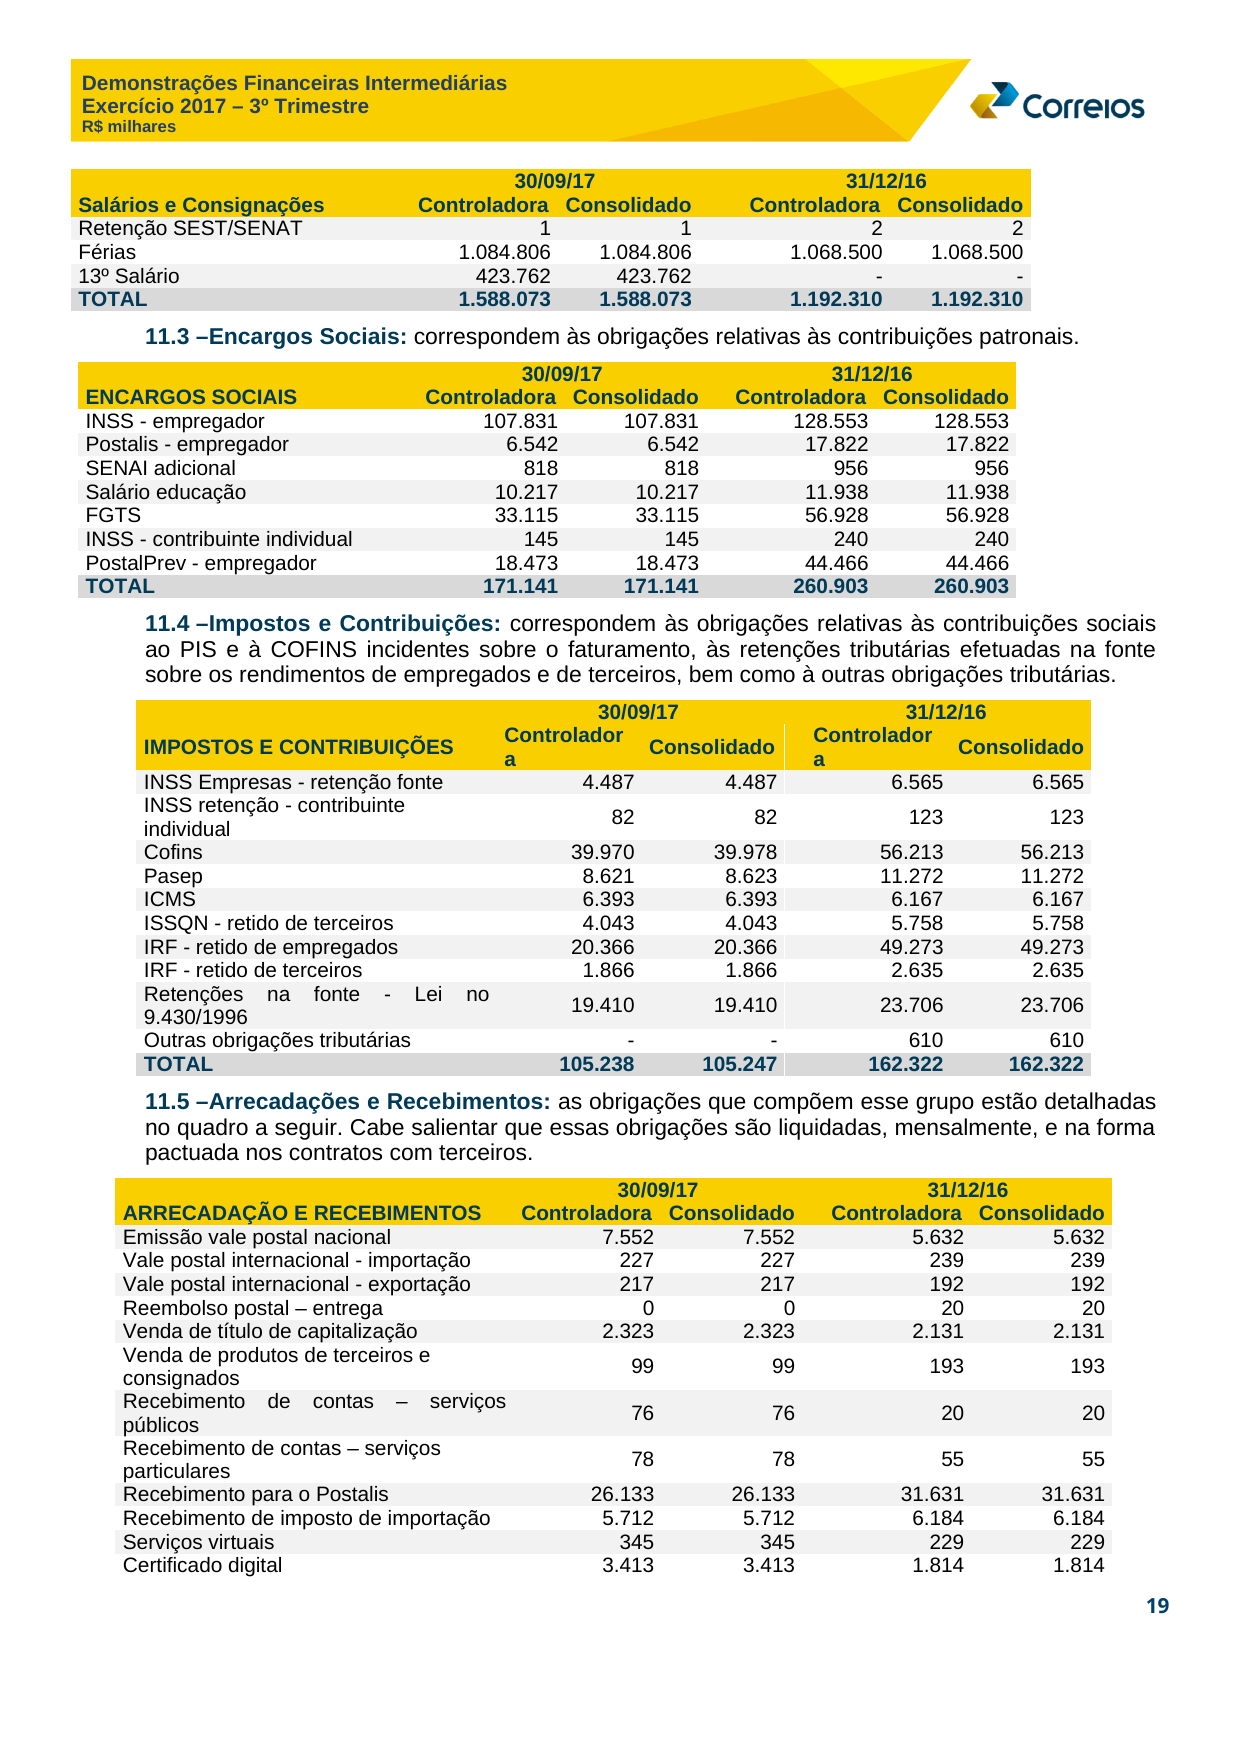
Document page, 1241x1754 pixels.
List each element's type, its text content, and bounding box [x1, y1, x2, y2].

table_cell [785, 840, 806, 864]
table_header 30/09/17 [497, 700, 780, 724]
table_cell 10.217 [565, 480, 706, 504]
table_cell 56.928 [876, 504, 1016, 527]
table_cell [802, 1506, 824, 1530]
table_cell 5.758 [951, 911, 1091, 935]
table_cell 20 [971, 1390, 1112, 1436]
table_cell 23.706 [951, 982, 1091, 1029]
list Arrecadações e Recebimentos: as obrigações que compõem esse grupo estão detalhadas no quadro a seguir. Cabe salientar que essas obrigações são liquidadas, mensalmente, e na forma pactuada nos contratos com terceiros. [71, 1088, 1157, 1165]
table_cell 99 [661, 1344, 802, 1390]
table_cell 423.762 [411, 264, 558, 288]
table_cell [706, 504, 728, 527]
table_cell 39.970 [497, 840, 642, 864]
table_cell 4.043 [642, 911, 784, 935]
table_cell 610 [806, 1029, 951, 1052]
table_cell 11.272 [806, 864, 951, 888]
table_cell [802, 1554, 824, 1577]
table_cell [785, 794, 806, 840]
table_cell [802, 1390, 824, 1436]
table_cell ARRECADAÇÃO E RECEBIMENTOS [115, 1202, 514, 1225]
table_cell Consolidado [890, 193, 1031, 217]
table_cell 49.273 [951, 935, 1091, 959]
table_cell 7.552 [661, 1225, 802, 1249]
table_cell TOTAL [71, 288, 411, 311]
table_cell Recebimento para o Postalis [115, 1483, 514, 1506]
table_cell Controladora [514, 1202, 661, 1225]
table_cell 6.393 [642, 888, 784, 911]
table_cell 105.238 [497, 1053, 642, 1076]
table_cell [721, 217, 742, 240]
table_cell 3.413 [661, 1554, 802, 1577]
table_cell - [742, 264, 890, 288]
table_cell 171.141 [565, 575, 706, 598]
table_cell 2.131 [824, 1320, 971, 1343]
table_cell [785, 724, 806, 770]
table_cell Salário educação [78, 480, 418, 504]
table_cell 49.273 [806, 935, 951, 959]
table_cell 1.814 [824, 1554, 971, 1577]
table_cell [721, 288, 742, 311]
table_cell 20 [824, 1390, 971, 1436]
table_cell 123 [806, 794, 951, 840]
table_cell 82 [642, 794, 784, 840]
table_cell 227 [514, 1249, 661, 1272]
table_cell [785, 888, 806, 911]
table_cell [802, 1436, 824, 1483]
table_cell 1.192.310 [890, 288, 1031, 311]
table_cell 76 [514, 1390, 661, 1436]
table_cell 105.247 [642, 1053, 784, 1076]
table_cell 6.542 [418, 433, 565, 456]
table_cell 2.635 [806, 959, 951, 982]
table_cell Controladora [497, 724, 642, 770]
table_header [71, 169, 411, 193]
table_cell Consolidado [565, 386, 706, 409]
table_cell 8.621 [497, 864, 642, 888]
table_cell 260.903 [728, 575, 876, 598]
table_cell 818 [565, 456, 706, 480]
table_cell 229 [971, 1530, 1112, 1554]
table_cell 56.213 [951, 840, 1091, 864]
table_cell [721, 264, 742, 288]
table_cell ICMS [136, 888, 497, 911]
table_cell Vale postal internacional - importação [115, 1249, 514, 1272]
table_cell 17.822 [876, 433, 1016, 456]
table_cell 20 [824, 1296, 971, 1320]
table_cell Controladora [824, 1202, 971, 1225]
table_cell 5.758 [806, 911, 951, 935]
table_cell INSS retenção - contribuinte individual [136, 794, 497, 840]
table_cell [699, 288, 721, 311]
table_cell Emissão vale postal nacional [115, 1225, 514, 1249]
table_cell 239 [824, 1249, 971, 1272]
table_cell 229 [824, 1530, 971, 1554]
table_cell 956 [728, 456, 876, 480]
table_cell 145 [418, 528, 565, 551]
table_cell IRF - retido de empregados [136, 935, 497, 959]
table_cell TOTAL [136, 1053, 497, 1076]
table_cell Recebimento de contas – serviços particulares [115, 1436, 514, 1483]
table_cell Retenção SEST/SENAT [71, 217, 411, 240]
table_cell Férias [71, 240, 411, 264]
table_cell 240 [728, 528, 876, 551]
table_cell 1.866 [497, 959, 642, 982]
table_cell 4.043 [497, 911, 642, 935]
table_cell 7.552 [514, 1225, 661, 1249]
table_cell IMPOSTOS E CONTRIBUIÇÕES [136, 724, 497, 770]
table_cell 1.588.073 [411, 288, 558, 311]
table_cell 99 [514, 1344, 661, 1390]
table_cell Pasep [136, 864, 497, 888]
table_cell [802, 1483, 824, 1506]
table_cell 162.322 [806, 1053, 951, 1076]
table_cell [699, 264, 721, 288]
table_cell 82 [497, 794, 642, 840]
table_cell 6.393 [497, 888, 642, 911]
table_cell 78 [514, 1436, 661, 1483]
table_cell 19.410 [497, 982, 642, 1029]
table_cell [706, 409, 728, 433]
table_cell 2 [890, 217, 1031, 240]
table_header 30/09/17 [411, 169, 699, 193]
table_cell Vale postal internacional - exportação [115, 1273, 514, 1296]
table_cell IRF - retido de terceiros [136, 959, 497, 982]
table_cell [785, 1053, 806, 1076]
table_cell Consolidado [558, 193, 699, 217]
table_header 31/12/16 [824, 1178, 1112, 1202]
table_cell 192 [971, 1273, 1112, 1296]
table_cell 345 [661, 1530, 802, 1554]
table_cell 6.565 [951, 770, 1091, 794]
table_cell [785, 959, 806, 982]
table_cell Venda de produtos de terceiros e consignados [115, 1344, 514, 1390]
table_cell 2.323 [661, 1320, 802, 1343]
table_cell INSS - empregador [78, 409, 418, 433]
table_cell 5.712 [514, 1506, 661, 1530]
table_cell 19.410 [642, 982, 784, 1029]
table_cell 76 [661, 1390, 802, 1436]
table_cell ENCARGOS SOCIAIS [78, 386, 418, 409]
table_cell 8.623 [642, 864, 784, 888]
table_cell 44.466 [876, 551, 1016, 575]
table_cell 239 [971, 1249, 1112, 1272]
table_cell [802, 1225, 824, 1249]
table_cell ISSQN - retido de terceiros [136, 911, 497, 935]
table_cell [706, 575, 728, 598]
table_cell [785, 935, 806, 959]
table_cell Recebimento de imposto de importação [115, 1506, 514, 1530]
table_cell 13º Salário [71, 264, 411, 288]
table_cell 20.366 [642, 935, 784, 959]
table_cell 4.487 [497, 770, 642, 794]
table_cell 1 [411, 217, 558, 240]
table_cell TOTAL [78, 575, 418, 598]
table_cell 31.631 [824, 1483, 971, 1506]
table_cell [699, 217, 721, 240]
table_cell 956 [876, 456, 1016, 480]
table_cell 107.831 [418, 409, 565, 433]
table_header 31/12/16 [742, 169, 1031, 193]
table_cell 1.084.806 [411, 240, 558, 264]
table_cell 193 [971, 1344, 1112, 1390]
table_cell 1.866 [642, 959, 784, 982]
table_cell [706, 386, 728, 409]
table_cell 1.068.500 [742, 240, 890, 264]
table_cell [699, 193, 721, 217]
table_cell Controladora [418, 386, 565, 409]
table_cell 217 [514, 1273, 661, 1296]
table_cell [802, 1273, 824, 1296]
table_cell 1.192.310 [742, 288, 890, 311]
table_cell 11.272 [951, 864, 1091, 888]
table_cell Consolidado [661, 1202, 802, 1225]
table_cell 6.565 [806, 770, 951, 794]
table_cell 18.473 [418, 551, 565, 575]
table_cell 33.115 [565, 504, 706, 527]
table_cell Serviços virtuais [115, 1530, 514, 1554]
table_header [136, 700, 497, 724]
list Encargos Sociais: correspondem às obrigações relativas às contribuições patronais. [71, 324, 1157, 349]
table_cell [802, 1249, 824, 1272]
table_cell 56.213 [806, 840, 951, 864]
table_header [115, 1178, 514, 1202]
table_header 30/09/17 [514, 1178, 802, 1202]
table_header [780, 700, 801, 724]
table_cell 3.413 [514, 1554, 661, 1577]
table_cell 44.466 [728, 551, 876, 575]
table_cell 2 [742, 217, 890, 240]
table_header [699, 169, 721, 193]
table_cell [785, 911, 806, 935]
table_cell INSS Empresas - retenção fonte [136, 770, 497, 794]
table_cell 610 [951, 1029, 1091, 1052]
table_cell 20.366 [497, 935, 642, 959]
table_cell 260.903 [876, 575, 1016, 598]
table_cell 6.184 [971, 1506, 1112, 1530]
table_cell 6.167 [806, 888, 951, 911]
table_cell Certificado digital [115, 1554, 514, 1577]
table_header [802, 1178, 824, 1202]
table_cell 11.938 [728, 480, 876, 504]
table_cell [802, 1530, 824, 1554]
table_cell 6.542 [565, 433, 706, 456]
table_cell 23.706 [806, 982, 951, 1029]
table_cell Outras obrigações tributárias [136, 1029, 497, 1052]
table_cell [706, 551, 728, 575]
table_cell 0 [661, 1296, 802, 1320]
table_cell Reembolso postal – entrega [115, 1296, 514, 1320]
table_cell 55 [824, 1436, 971, 1483]
picture [70, 59, 1170, 142]
table_cell 193 [824, 1344, 971, 1390]
table_cell [802, 1320, 824, 1343]
table_cell [785, 864, 806, 888]
table_cell SENAI adicional [78, 456, 418, 480]
table_cell 26.133 [514, 1483, 661, 1506]
table_cell 217 [661, 1273, 802, 1296]
table_cell 128.553 [876, 409, 1016, 433]
table_cell [785, 1029, 806, 1052]
table_cell 2.635 [951, 959, 1091, 982]
table_header [706, 362, 728, 386]
table_cell [706, 528, 728, 551]
table_cell 145 [565, 528, 706, 551]
table_cell [802, 1344, 824, 1390]
table_cell 240 [876, 528, 1016, 551]
table_cell PostalPrev - empregador [78, 551, 418, 575]
table_cell Venda de título de capitalização [115, 1320, 514, 1343]
table_cell 10.217 [418, 480, 565, 504]
table_cell 39.978 [642, 840, 784, 864]
table_cell Controladora [742, 193, 890, 217]
table_cell 107.831 [565, 409, 706, 433]
table_cell 192 [824, 1273, 971, 1296]
table_cell 6.184 [824, 1506, 971, 1530]
table_header [721, 169, 742, 193]
table_cell Recebimento de contas – serviços públicos [115, 1390, 514, 1436]
table_cell 1.084.806 [558, 240, 699, 264]
table_cell 1.814 [971, 1554, 1112, 1577]
list Impostos e Contribuições: correspondem às obrigações relativas às contribuições sociais ao PIS e à COFINS incidentes sobre o faturamento, às retenções tributárias efetuadas na fonte sobre os rendimentos de empregados e de terceiros, bem como à outras obrigações tributárias. [71, 611, 1157, 688]
table_cell [699, 240, 721, 264]
table_cell [785, 982, 806, 1029]
table_cell Consolidado [876, 386, 1016, 409]
table_cell Postalis - empregador [78, 433, 418, 456]
table_cell 20 [971, 1296, 1112, 1320]
table_cell 2.131 [971, 1320, 1112, 1343]
table_cell [785, 770, 806, 794]
table_cell 345 [514, 1530, 661, 1554]
table_cell 55 [971, 1436, 1112, 1483]
table_cell 78 [661, 1436, 802, 1483]
table_cell 1.068.500 [890, 240, 1031, 264]
table_header 31/12/16 [728, 362, 1016, 386]
table_cell 128.553 [728, 409, 876, 433]
table_cell 11.938 [876, 480, 1016, 504]
table_cell Consolidado [642, 724, 784, 770]
table_cell - [642, 1029, 784, 1052]
table_cell 33.115 [418, 504, 565, 527]
table_header [78, 362, 418, 386]
table_cell Consolidado [951, 724, 1091, 770]
table_cell Controladora [728, 386, 876, 409]
table_cell INSS - contribuinte individual [78, 528, 418, 551]
table_cell Controladora [411, 193, 558, 217]
table_cell [802, 1202, 824, 1225]
table_cell FGTS [78, 504, 418, 527]
table_cell 162.322 [951, 1053, 1091, 1076]
table_cell Controladora [806, 724, 951, 770]
table_cell 2.323 [514, 1320, 661, 1343]
table_cell [721, 240, 742, 264]
table_cell 227 [661, 1249, 802, 1272]
table_cell 26.133 [661, 1483, 802, 1506]
table_cell 17.822 [728, 433, 876, 456]
table_cell 18.473 [565, 551, 706, 575]
table_cell 5.632 [971, 1225, 1112, 1249]
table_cell 818 [418, 456, 565, 480]
table_header 31/12/16 [801, 700, 1091, 724]
table_cell 56.928 [728, 504, 876, 527]
table_cell 0 [514, 1296, 661, 1320]
table_cell [706, 433, 728, 456]
table_cell [706, 456, 728, 480]
table_cell 1.588.073 [558, 288, 699, 311]
table_cell 171.141 [418, 575, 565, 598]
table_cell 4.487 [642, 770, 784, 794]
table_cell 5.632 [824, 1225, 971, 1249]
table_cell 1 [558, 217, 699, 240]
table_cell Cofins [136, 840, 497, 864]
table_cell 423.762 [558, 264, 699, 288]
table_cell [706, 480, 728, 504]
table_cell - [497, 1029, 642, 1052]
table_cell Salários e Consignações [71, 193, 411, 217]
table_header 30/09/17 [418, 362, 706, 386]
table_cell - [890, 264, 1031, 288]
table_cell Consolidado [971, 1202, 1112, 1225]
table_cell Retenções na fonte - Lei no 9.430/1996 [136, 982, 497, 1029]
table_cell 5.712 [661, 1506, 802, 1530]
table_cell 6.167 [951, 888, 1091, 911]
table_cell [721, 193, 742, 217]
table_cell [802, 1296, 824, 1320]
table_cell 123 [951, 794, 1091, 840]
table_cell 31.631 [971, 1483, 1112, 1506]
